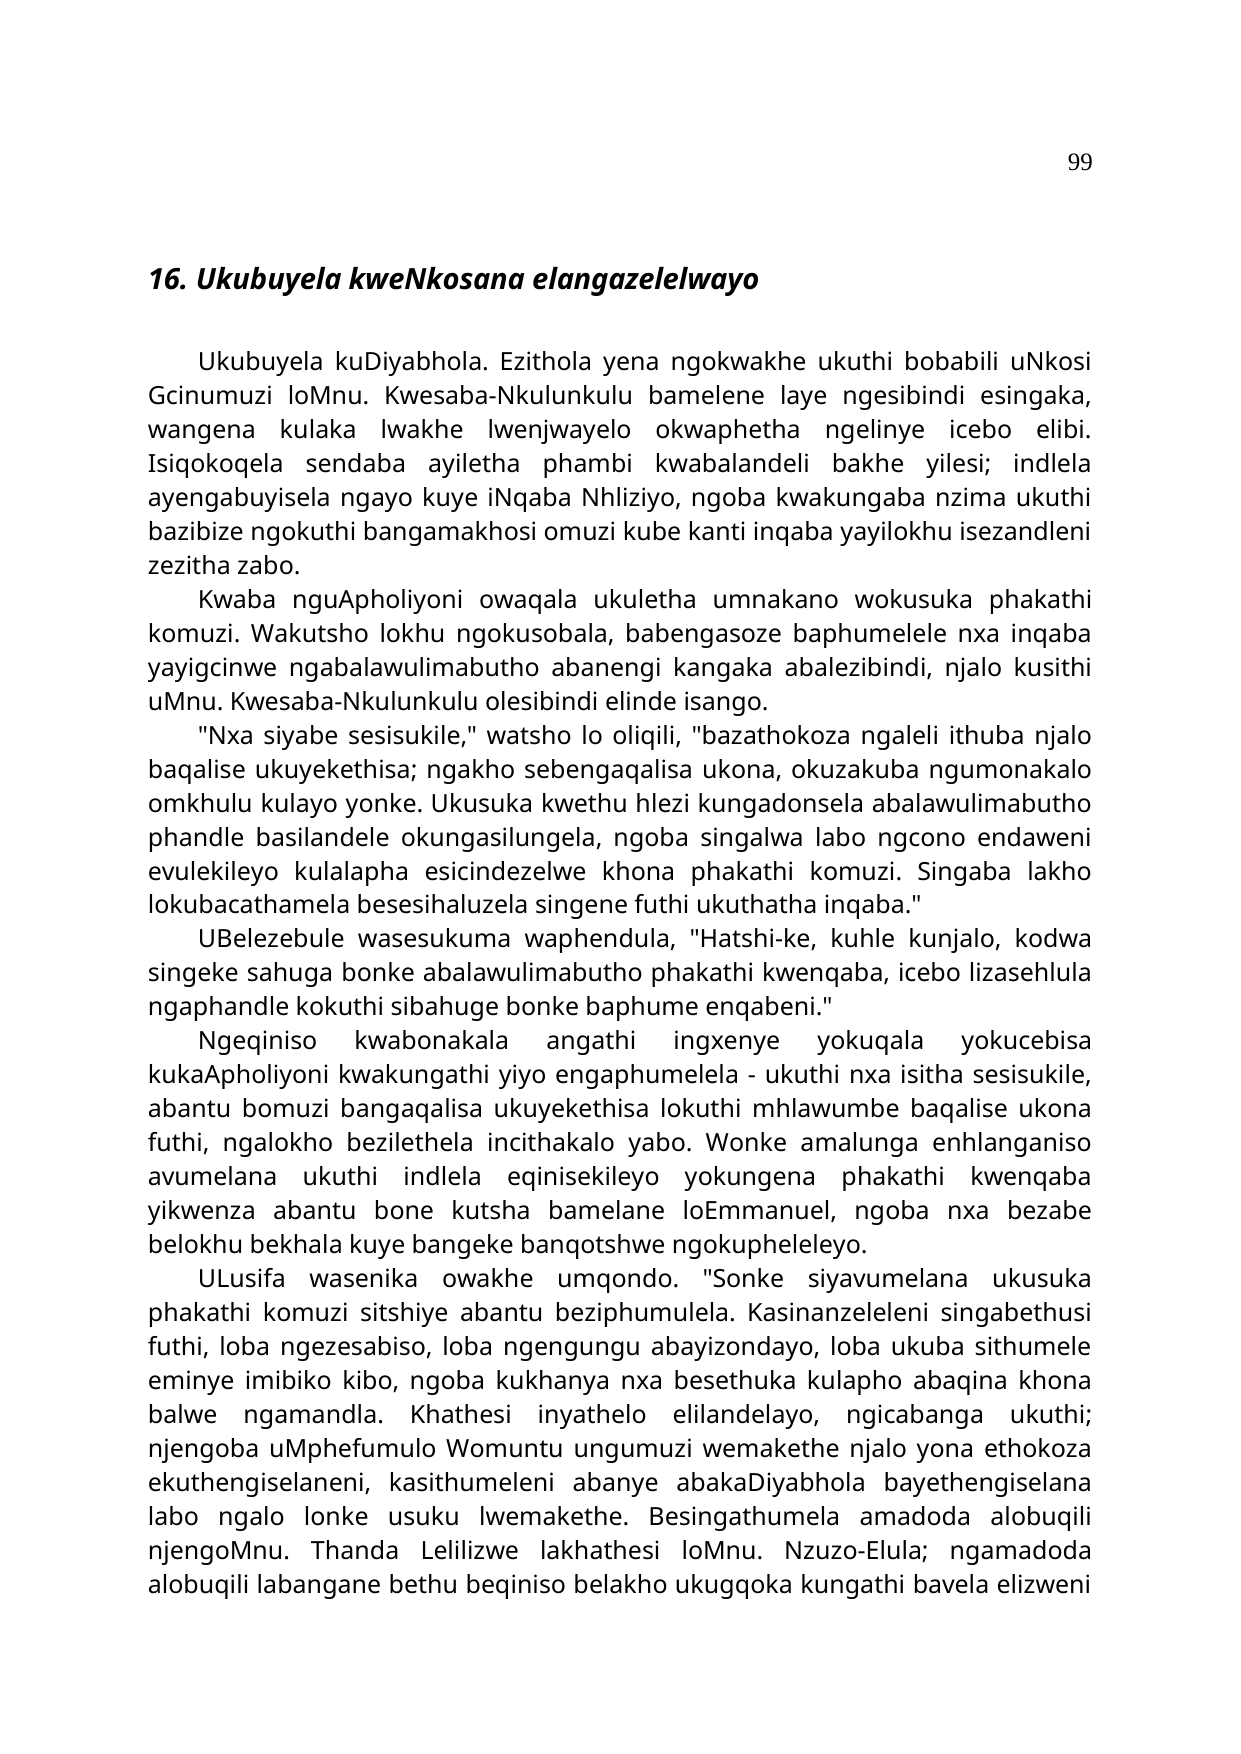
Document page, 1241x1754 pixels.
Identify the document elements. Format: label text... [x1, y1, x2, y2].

subtitle 16. Ukubuyela kweNkosana elangazelelwayo [148, 258, 1093, 298]
text UBelezebule wasesukuma waphendula, "Hatshi-ke, kuhle kunjalo, kodwa singeke sahuga bonke abalawulimabutho phakathi kwenqaba, icebo lizasehlula ngaphandle kokuthi sibahuge bonke baphume enqabeni." [148, 921, 1093, 1023]
text Ukubuyela kuDiyabhola. Ezithola yena ngokwakhe ukuthi bobabili uNkosi Gcinumuzi loMnu. Kwesaba-Nkulunkulu bamelene laye ngesibindi esingaka, wangena kulaka lwakhe lwenjwayelo okwaphetha ngelinye icebo elibi. Isiqokoqela sendaba ayiletha phambi kwabalandeli bakhe yilesi; indlela ayengabuyisela ngayo kuye iNqaba Nhliziyo, ngoba kwakungaba nzima ukuthi bazibize ngokuthi bangamakhosi omuzi kube kanti inqaba yayilokhu isezandleni zezitha zabo. [148, 344, 1093, 582]
text "Nxa siyabe sesisukile," watsho lo oliqili, "bazathokoza ngaleli ithuba njalo baqalise ukuyekethisa; ngakho sebengaqalisa ukona, okuzakuba ngumonakalo omkhulu kulayo yonke. Ukusuka kwethu hlezi kungadonsela abalawulimabutho phandle basilandele okungasilungela, ngoba singalwa labo ngcono endaweni evulekileyo kulalapha esicindezelwe khona phakathi komuzi. Singaba lakho lokubacathamela besesihaluzela singene futhi ukuthatha inqaba." [148, 718, 1093, 921]
text Kwaba nguApholiyoni owaqala ukuletha umnakano wokusuka phakathi komuzi. Wakutsho lokhu ngokusobala, babengasoze baphumelele nxa inqaba yayigcinwe ngabalawulimabutho abanengi kangaka abalezibindi, njalo kusithi uMnu. Kwesaba-Nkulunkulu olesibindi elinde isango. [148, 582, 1093, 718]
text Ngeqiniso kwabonakala angathi ingxenye yokuqala yokucebisa kukaApholiyoni kwakungathi yiyo engaphumelela - ukuthi nxa isitha sesisukile, abantu bomuzi bangaqalisa ukuyekethisa lokuthi mhlawumbe baqalise ukona futhi, ngalokho bezilethela incithakalo yabo. Wonke amalunga enhlanganiso avumelana ukuthi indlela eqinisekileyo yokungena phakathi kwenqaba yikwenza abantu bone kutsha bamelane loEmmanuel, ngoba nxa bezabe belokhu bekhala kuye bangeke banqotshwe ngokupheleleyo. [148, 1023, 1093, 1261]
text ULusifa wasenika owakhe umqondo. "Sonke siyavumelana ukusuka phakathi komuzi sitshiye abantu beziphumulela. Kasinanzeleleni singabethusi futhi, loba ngezesabiso, loba ngengungu abayizondayo, loba ukuba sithumele eminye imibiko kibo, ngoba kukhanya nxa besethuka kulapho abaqina khona balwe ngamandla. Khathesi inyathelo elilandelayo, ngicabanga ukuthi; njengoba uMphefumulo Womuntu ungumuzi wemakethe njalo yona ethokoza ekuthengiselaneni, kasithumeleni abanye abakaDiyabhola bayethengiselana labo ngalo lonke usuku lwemakethe. Besingathumela amadoda alobuqili njengoMnu. Thanda Lelilizwe lakhathesi loMnu. Nzuzo-Elula; ngamadoda alobuqili labangane bethu beqiniso belakho ukugqoka kungathi bavela elizweni [148, 1261, 1093, 1601]
